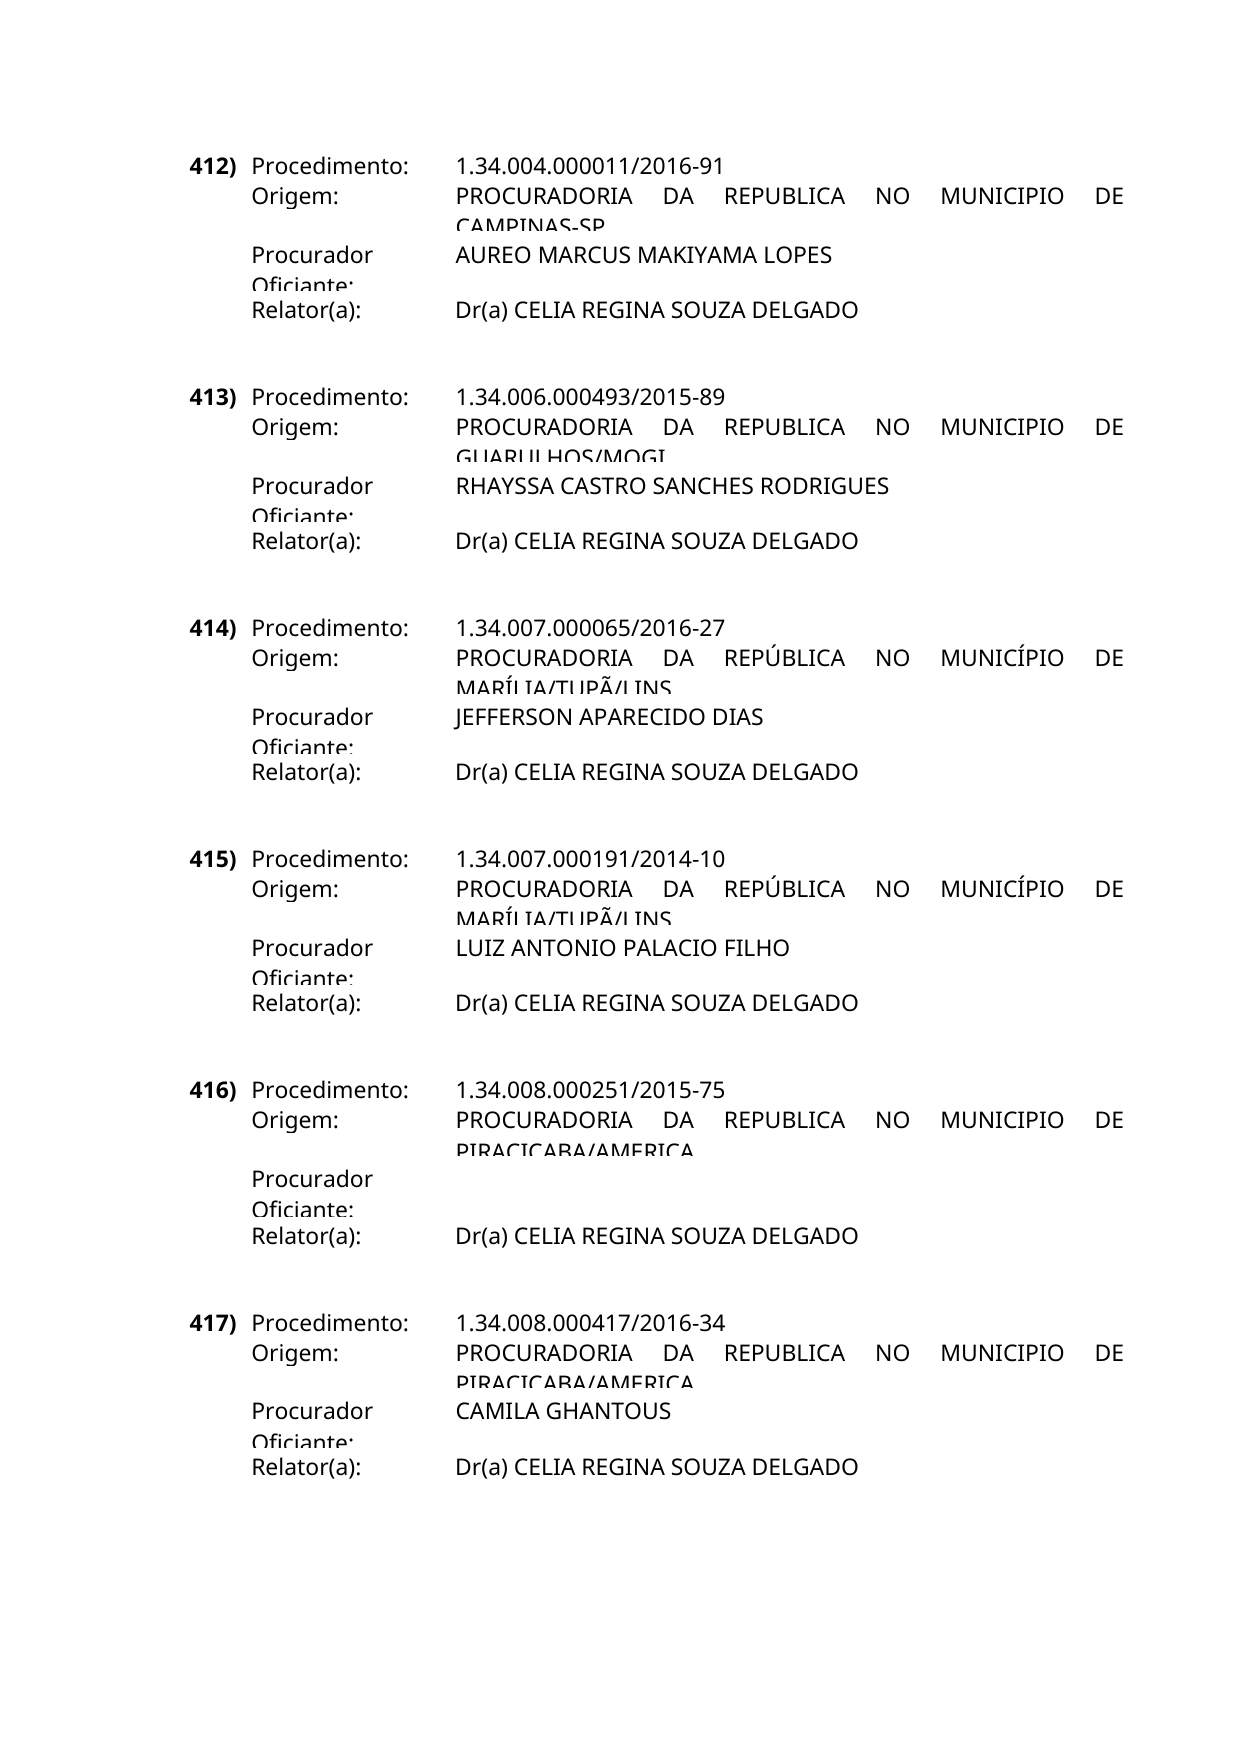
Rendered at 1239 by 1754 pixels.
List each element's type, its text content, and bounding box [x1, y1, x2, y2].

table_cell [0, 1163, 189, 1217]
table_cell Origem: [251, 873, 455, 902]
table_cell 413) [189, 381, 251, 409]
table_cell [251, 1365, 455, 1388]
table_cell [0, 1365, 189, 1388]
table_cell [251, 231, 455, 238]
table_cell [1125, 1155, 1239, 1163]
table_cell [0, 671, 189, 693]
table_cell [251, 1388, 455, 1395]
table_cell Origem: [251, 411, 455, 439]
table_cell [1125, 440, 1239, 462]
table_cell 1.34.004.000011/2016-91 [455, 150, 1124, 178]
table_cell [455, 1155, 1124, 1163]
table_cell [189, 1017, 251, 1074]
table_header [455, 0, 1124, 150]
table_cell [189, 924, 251, 932]
table_cell [1125, 470, 1239, 521]
table_cell [455, 555, 1124, 612]
table_cell PROCURADORIA DA REPUBLICA NO MUNICIPIO DE CAMPINAS-SP [455, 180, 1124, 231]
table_header Relator(a): [251, 294, 455, 323]
table_cell [0, 525, 189, 555]
table_header [0, 0, 189, 150]
table_cell [1125, 381, 1239, 409]
table_cell PROCURADORIA DA REPUBLICA NO MUNICIPIO DE PIRACICABA/AMERICA [455, 1104, 1124, 1155]
table_cell [1125, 1395, 1239, 1446]
table_cell [1125, 1163, 1239, 1217]
table_cell [0, 987, 189, 1017]
table_cell [0, 239, 189, 289]
table_cell Origem: [251, 1337, 455, 1365]
table_cell [1125, 462, 1239, 469]
table_header Dr(a) CELIA REGINA SOUZA DELGADO [455, 1220, 1122, 1248]
table_cell [455, 231, 1124, 238]
table_cell [1125, 693, 1239, 701]
table_cell [189, 525, 251, 555]
table_cell [189, 873, 251, 902]
table_header Dr(a) CELIA REGINA SOUZA DELGADO [455, 756, 1122, 785]
table_cell [189, 411, 251, 439]
table_cell [0, 756, 189, 786]
table_cell [455, 1250, 1124, 1307]
table_cell [455, 1017, 1124, 1074]
table_cell Procedimento: [251, 381, 455, 409]
table_header Relator(a): [251, 525, 455, 554]
table_cell Procurador Oficiante: [251, 1163, 455, 1217]
table_cell [0, 612, 189, 641]
table_cell [0, 1155, 189, 1163]
table_cell [1125, 902, 1239, 924]
table_cell [1125, 525, 1239, 555]
table_cell [189, 324, 251, 381]
table_header Dr(a) CELIA REGINA SOUZA DELGADO [455, 294, 1122, 323]
table_cell [1125, 1220, 1239, 1250]
table_cell [455, 324, 1124, 381]
table_cell 1.34.008.000251/2015-75 [455, 1074, 1124, 1103]
table_cell [0, 1307, 189, 1335]
table_header Relator(a): [251, 987, 455, 1016]
table_cell [189, 671, 251, 693]
table_header Dr(a) CELIA REGINA SOUZA DELGADO [455, 525, 1122, 554]
table_cell [251, 786, 455, 843]
table_cell [1125, 150, 1239, 178]
table_cell [0, 555, 189, 612]
table_cell [189, 987, 251, 1017]
table_cell 1.34.006.000493/2015-89 [455, 381, 1124, 409]
table_cell CAMILA GHANTOUS [455, 1395, 1124, 1446]
table_cell [189, 440, 251, 462]
table_cell [189, 209, 251, 231]
table_cell Procedimento: [251, 612, 455, 641]
table_cell Procurador Oficiante: [251, 1395, 455, 1448]
table_cell [455, 462, 1124, 469]
table_cell PROCURADORIA DA REPUBLICA NO MUNICIPIO DE GUARULHOS/MOGI [455, 411, 1124, 462]
table_cell [1125, 1365, 1239, 1388]
table_cell [1125, 671, 1239, 693]
table_cell [1125, 1250, 1239, 1307]
table_cell Origem: [251, 642, 455, 671]
table_cell [1125, 873, 1239, 902]
table_cell [455, 786, 1124, 843]
table_cell [251, 462, 455, 469]
table_cell [251, 693, 455, 701]
table_cell [189, 1133, 251, 1155]
table_cell PROCURADORIA DA REPUBLICA NO MUNICIPIO DE PIRACICABA/AMERICA [455, 1337, 1124, 1388]
table_cell PROCURADORIA DA REPÚBLICA NO MUNICÍPIO DE MARÍLIA/TUPÃ/LINS [455, 642, 1124, 693]
table_cell [1125, 786, 1239, 843]
table_cell [1125, 239, 1239, 289]
table_cell [0, 411, 189, 439]
table_cell [0, 470, 189, 521]
table_cell Procedimento: [251, 150, 455, 178]
table_cell [0, 786, 189, 843]
table_cell [1125, 555, 1239, 612]
table_cell [0, 462, 189, 469]
table_cell PROCURADORIA DA REPÚBLICA NO MUNICÍPIO DE MARÍLIA/TUPÃ/LINS [455, 873, 1124, 924]
table_cell [189, 1250, 251, 1307]
table_cell [455, 693, 1124, 701]
table_header Dr(a) CELIA REGINA SOUZA DELGADO [455, 987, 1122, 1016]
table_cell [0, 1133, 189, 1155]
table_cell 415) [189, 843, 251, 872]
table_cell [189, 902, 251, 924]
table_cell [189, 701, 251, 752]
table_cell [1125, 294, 1239, 324]
table_cell [1125, 1388, 1239, 1395]
table_cell [1125, 1337, 1239, 1365]
table_cell [189, 693, 251, 701]
table_cell [189, 294, 251, 324]
table_cell Procurador Oficiante: [251, 239, 455, 291]
table_cell RHAYSSA CASTRO SANCHES RODRIGUES [455, 470, 1124, 521]
table_cell [189, 1155, 251, 1163]
table_cell [0, 701, 189, 752]
table_cell [0, 180, 189, 208]
table_cell LUIZ ANTONIO PALACIO FILHO [455, 932, 1124, 983]
table_cell [1125, 209, 1239, 231]
table_cell [189, 180, 251, 208]
table_header [1125, 0, 1239, 150]
table_cell [455, 1388, 1124, 1395]
table_cell 1.34.007.000191/2014-10 [455, 843, 1124, 872]
table_cell [189, 555, 251, 612]
table_cell [0, 1451, 189, 1481]
table_cell 1.34.007.000065/2016-27 [455, 612, 1124, 641]
table_cell [0, 873, 189, 902]
table_cell [251, 209, 455, 231]
table_cell [1125, 180, 1239, 208]
table_cell [455, 1163, 1124, 1217]
table_cell [189, 1365, 251, 1388]
table_cell [1125, 1074, 1239, 1103]
table_cell [189, 1163, 251, 1217]
table_cell [1125, 843, 1239, 872]
table_cell [0, 642, 189, 671]
table_cell [251, 902, 455, 924]
table_cell 412) [189, 150, 251, 178]
table_cell [0, 1074, 189, 1103]
table_cell [0, 294, 189, 324]
table_cell JEFFERSON APARECIDO DIAS [455, 701, 1124, 752]
table_cell [251, 924, 455, 932]
table_cell [189, 231, 251, 238]
table_cell [0, 902, 189, 924]
table_cell Procedimento: [251, 1307, 455, 1335]
table_cell [189, 1104, 251, 1133]
table_cell [0, 1104, 189, 1133]
table_cell AUREO MARCUS MAKIYAMA LOPES [455, 239, 1124, 289]
table_cell [251, 440, 455, 462]
table_cell [189, 932, 251, 983]
table_cell Origem: [251, 1104, 455, 1133]
table_cell Procurador Oficiante: [251, 470, 455, 522]
table_cell [1125, 642, 1239, 671]
table_cell [0, 440, 189, 462]
table_cell Procedimento: [251, 1074, 455, 1103]
table_cell [1125, 411, 1239, 439]
table_cell [189, 239, 251, 289]
table_cell [189, 756, 251, 786]
table_header [251, 0, 455, 150]
table_cell [251, 1155, 455, 1163]
table_cell [1125, 924, 1239, 932]
table_cell [0, 1337, 189, 1365]
table_cell [251, 324, 455, 381]
table_cell [0, 924, 189, 932]
table_cell [0, 1250, 189, 1307]
table_cell [455, 924, 1124, 932]
table_header Dr(a) CELIA REGINA SOUZA DELGADO [455, 1451, 1122, 1479]
table_cell [0, 381, 189, 409]
table_cell 414) [189, 612, 251, 641]
table_cell [1125, 1307, 1239, 1335]
table_cell [189, 1337, 251, 1365]
table_header Relator(a): [251, 1451, 455, 1479]
table_cell [0, 932, 189, 983]
table_cell [0, 1388, 189, 1395]
table_cell [189, 1388, 251, 1395]
table_cell [189, 1395, 251, 1446]
table_cell Procurador Oficiante: [251, 701, 455, 753]
table_header Relator(a): [251, 1220, 455, 1248]
table_cell 416) [189, 1074, 251, 1103]
table_cell Origem: [251, 180, 455, 208]
table_cell [0, 843, 189, 872]
table_cell [0, 324, 189, 381]
table_cell [251, 1250, 455, 1307]
table_cell [1125, 1017, 1239, 1074]
table_cell [1125, 1104, 1239, 1133]
table_cell [189, 786, 251, 843]
table_cell [1125, 231, 1239, 238]
table_header [189, 0, 251, 150]
table_cell [1125, 1133, 1239, 1155]
table_cell [251, 671, 455, 693]
table_cell [0, 1017, 189, 1074]
table_cell [251, 1017, 455, 1074]
table_cell [189, 1220, 251, 1250]
table_cell [189, 1451, 251, 1481]
table_cell [0, 209, 189, 231]
table_cell [0, 693, 189, 701]
table_cell [251, 1133, 455, 1155]
table_cell [0, 1220, 189, 1250]
table_cell [1125, 324, 1239, 381]
table_cell [251, 555, 455, 612]
table_cell 417) [189, 1307, 251, 1335]
table_cell Procedimento: [251, 843, 455, 872]
table_cell [1125, 987, 1239, 1017]
table_cell [1125, 612, 1239, 641]
table_cell Procurador Oficiante: [251, 932, 455, 984]
table_cell 1.34.008.000417/2016-34 [455, 1307, 1124, 1335]
table_header Relator(a): [251, 756, 455, 785]
table_cell [0, 150, 189, 178]
table_cell [1125, 701, 1239, 752]
table_cell [1125, 1451, 1239, 1481]
table_cell [0, 1395, 189, 1446]
table_cell [189, 470, 251, 521]
table_cell [189, 462, 251, 469]
table_cell [0, 231, 189, 238]
table_cell [1125, 756, 1239, 786]
table_cell [189, 642, 251, 671]
table_cell [1125, 932, 1239, 983]
